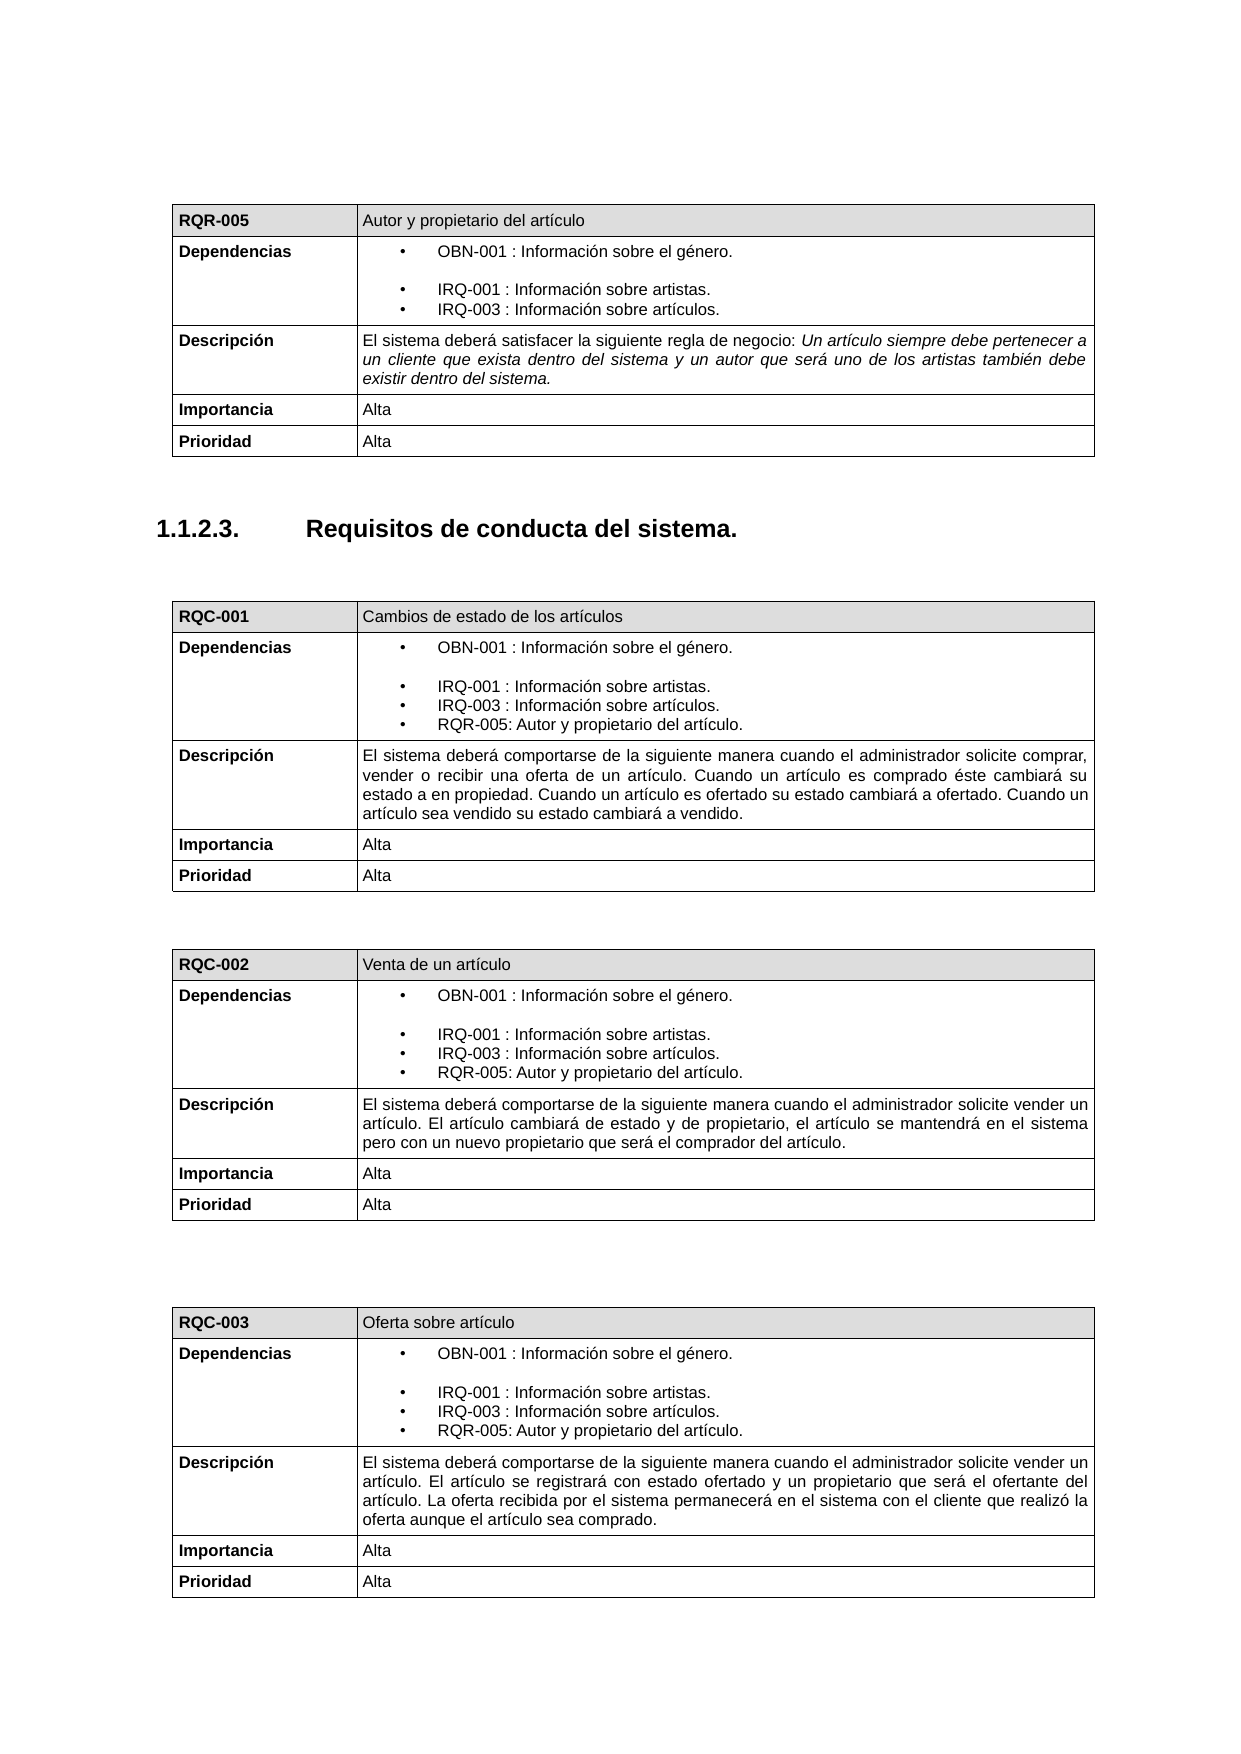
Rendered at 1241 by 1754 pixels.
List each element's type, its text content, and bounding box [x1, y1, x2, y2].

table_cell Dependencias [173, 633, 357, 740]
table_cell Alta [358, 830, 1094, 860]
table_cell El sistema deberá comportarse de la siguiente manera cuando el administrador solicite comprar, vender o recibir una oferta de un artículo. Cuando un artículo es comprado éste cambiará su estado a en propiedad. Cuando un artículo es ofertado su estado cambiará a ofertado. Cuando un artículo sea vendido su estado cambiará a vendido. [358, 741, 1094, 828]
table_cell Prioridad [173, 426, 357, 456]
table_cell Prioridad [173, 1567, 357, 1597]
table_header Cambios de estado de los artículos [358, 602, 1094, 632]
table_cell Descripción [173, 1089, 357, 1158]
table_cell El sistema deberá comportarse de la siguiente manera cuando el administrador solicite vender un artículo. El artículo cambiará de estado y de propietario, el artículo se mantendrá en el sistema pero con un nuevo propietario que será el comprador del artículo. [358, 1089, 1094, 1158]
table_cell Alta [358, 426, 1094, 456]
table_cell Alta [358, 1190, 1094, 1220]
table_cell Prioridad [173, 1190, 357, 1220]
table_cell El sistema deberá satisfacer la siguiente regla de negocio: Un artículo siempre debe pertenecer a un cliente que exista dentro del sistema y un autor que será uno de los artistas también debe existir dentro del sistema. [358, 326, 1094, 394]
table_cell Importancia [173, 1536, 357, 1566]
table_header RQC-002 [173, 950, 357, 980]
table_header Venta de un artículo [358, 950, 1094, 980]
table_cell OBN-001 : Información sobre el género. IRQ-001 : Información sobre artistas. IRQ-003 : Información sobre artículos. RQR-005: Autor y propietario del artículo. [358, 981, 1094, 1088]
table_cell Dependencias [173, 981, 357, 1088]
table_cell Importancia [173, 395, 357, 425]
table_cell OBN-001 : Información sobre el género. IRQ-001 : Información sobre artistas. IRQ-003 : Información sobre artículos. RQR-005: Autor y propietario del artículo. [358, 633, 1094, 740]
table_cell Alta [358, 1159, 1094, 1189]
table_cell El sistema deberá comportarse de la siguiente manera cuando el administrador solicite vender un artículo. El artículo se registrará con estado ofertado y un propietario que será el ofertante del artículo. La oferta recibida por el sistema permanecerá en el sistema con el cliente que realizó la oferta aunque el artículo sea comprado. [358, 1447, 1094, 1535]
table_cell OBN-001 : Información sobre el género. IRQ-001 : Información sobre artistas. IRQ-003 : Información sobre artículos. [358, 237, 1094, 324]
table_header Oferta sobre artículo [358, 1308, 1094, 1338]
table_cell Alta [358, 1567, 1094, 1597]
table_cell Descripción [173, 741, 357, 828]
table_cell Prioridad [173, 861, 357, 891]
table_cell Dependencias [173, 1339, 357, 1446]
table_cell Alta [358, 1536, 1094, 1566]
table_header RQC-003 [173, 1308, 357, 1338]
table_header RQC-001 [173, 602, 357, 632]
table_cell Descripción [173, 1447, 357, 1535]
table_header RQR-005 [173, 205, 357, 236]
table_cell Alta [358, 861, 1094, 891]
list Requisitos de conducta del sistema. [156, 514, 1093, 543]
table_cell Alta [358, 395, 1094, 425]
table_cell Importancia [173, 1159, 357, 1189]
table_cell Importancia [173, 830, 357, 860]
table_cell Descripción [173, 326, 357, 394]
table_cell OBN-001 : Información sobre el género. IRQ-001 : Información sobre artistas. IRQ-003 : Información sobre artículos. RQR-005: Autor y propietario del artículo. [358, 1339, 1094, 1446]
table_header Autor y propietario del artículo [358, 205, 1094, 236]
table_cell Dependencias [173, 237, 357, 324]
